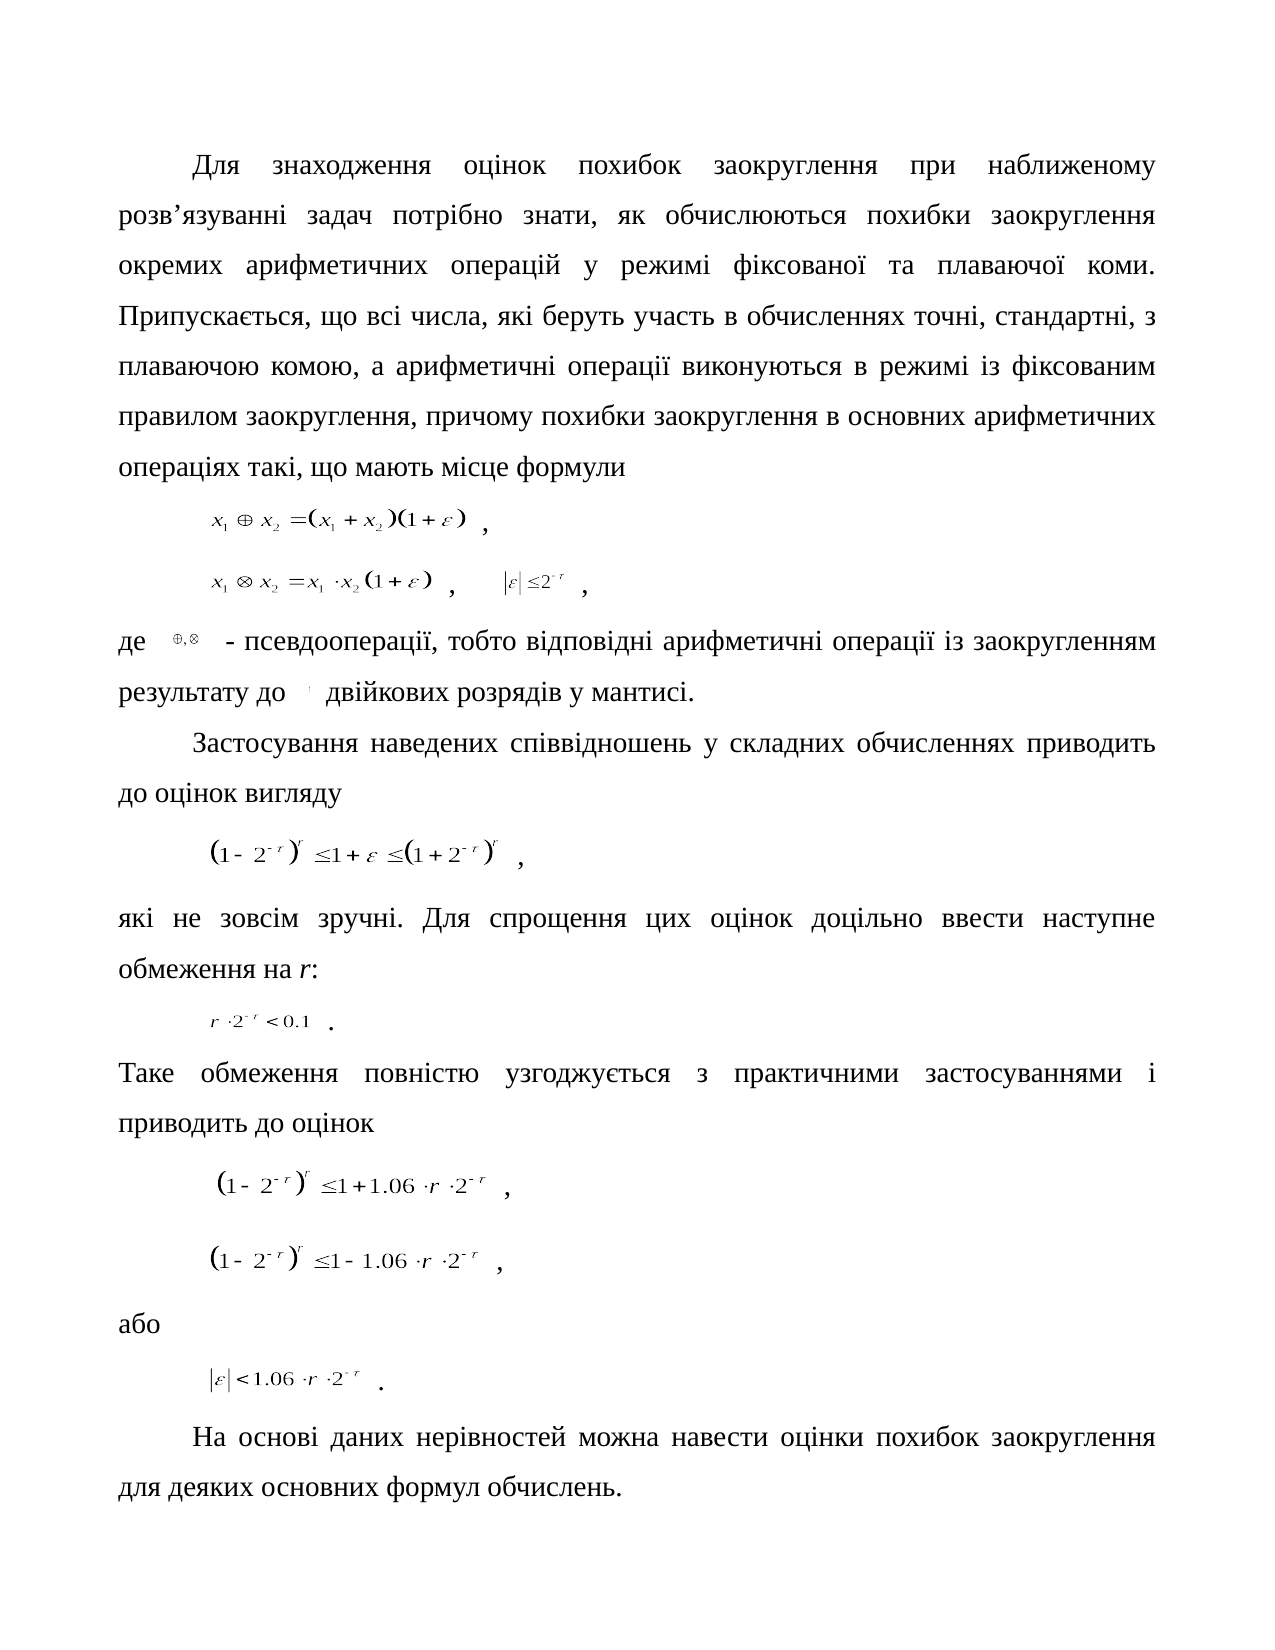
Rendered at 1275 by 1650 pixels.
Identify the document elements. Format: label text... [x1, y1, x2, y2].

text , [581, 559, 1157, 605]
text де - псевдооперації, тобто відповідні арифметичні операції із заокругленням результату до двійкових розрядів у мантисі. [118, 622, 1157, 708]
text Для знаходження оцінок похибок заокруглення при наближеному розв’язуванні задач потрібно знати, як обчислюються похибки заокруглення окремих арифметичних операцій у режимі фіксованої та плаваючої коми. Припускається, що всі числа, які беруть участь в обчисленнях точні, стандартні, з плаваючою комою, а арифметичні операції виконуються в режимі із фіксованим правилом заокруглення, причому похибки заокруглення в основних арифметичних операціях такі, що мають місце формули [118, 147, 1157, 482]
text або [118, 1306, 1157, 1340]
text [118, 1156, 199, 1214]
text Застосування наведених співвідношень у складних обчисленнях приводить до оцінок вигляду [118, 725, 1157, 808]
text Таке обмеження повністю узгоджується з практичними застосуваннями і приводить до оцінок [118, 1055, 1157, 1139]
text На основі даних нерівностей можна навести оцінки похибок заокруглення для деяких основних формул обчислень. [118, 1419, 1157, 1503]
text , [517, 825, 1157, 884]
text [118, 499, 192, 543]
text , [496, 1231, 1157, 1289]
text . [327, 1001, 1157, 1038]
text [118, 1001, 192, 1038]
text , [482, 499, 1157, 543]
text . [377, 1356, 1157, 1402]
text , [503, 1156, 1157, 1214]
text [118, 1231, 192, 1289]
text , [118, 559, 487, 605]
text [118, 1356, 192, 1402]
text які не зовсім зручні. Для спрощення цих оцінок доцільно ввести наступне обмеження на r: [118, 900, 1157, 984]
text [118, 825, 192, 884]
